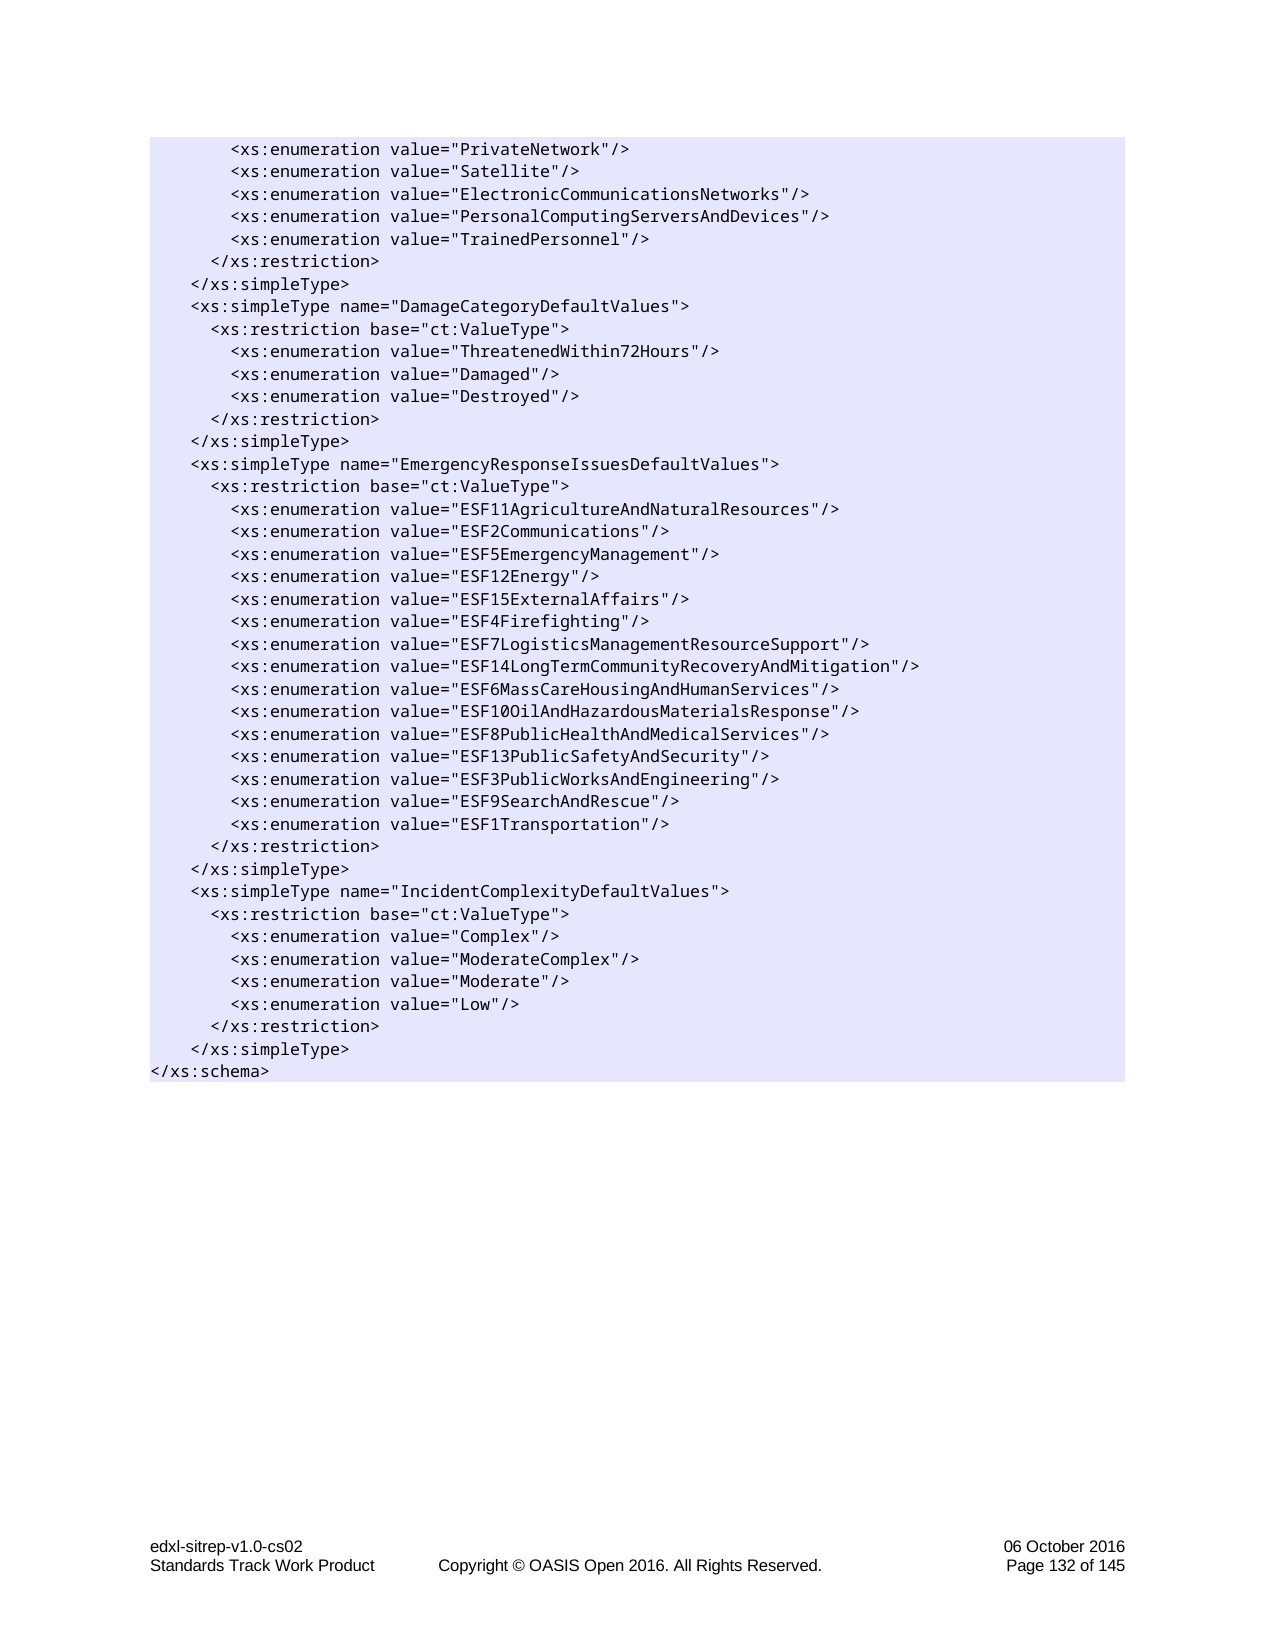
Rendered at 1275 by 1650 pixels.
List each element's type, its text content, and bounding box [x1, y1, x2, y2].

text </xs:simpleType> [150, 430, 1125, 452]
text <xs:enumeration value="ModerateComplex"/> [150, 947, 1125, 970]
text <xs:enumeration value="TrainedPersonnel"/> [150, 227, 1125, 250]
text <xs:enumeration value="Destroyed"/> [150, 385, 1125, 407]
text <xs:enumeration value="ESF3PublicWorksAndEngineering"/> [150, 767, 1125, 790]
text </xs:restriction> [150, 1015, 1125, 1037]
text <xs:restriction base="ct:ValueType"> [150, 475, 1125, 497]
text <xs:enumeration value="ESF8PublicHealthAndMedicalServices"/> [150, 722, 1125, 745]
text <xs:enumeration value="Moderate"/> [150, 970, 1125, 992]
text </xs:schema> [150, 1060, 1125, 1082]
text <xs:enumeration value="Damaged"/> [150, 362, 1125, 385]
text </xs:restriction> [150, 407, 1125, 430]
text <xs:enumeration value="Complex"/> [150, 925, 1125, 947]
text <xs:enumeration value="Low"/> [150, 992, 1125, 1015]
text <xs:enumeration value="ESF15ExternalAffairs"/> [150, 587, 1125, 610]
text </xs:restriction> [150, 835, 1125, 857]
text <xs:restriction base="ct:ValueType"> [150, 902, 1125, 925]
text </xs:restriction> [150, 250, 1125, 272]
text <xs:enumeration value="ESF6MassCareHousingAndHumanServices"/> [150, 677, 1125, 700]
text </xs:simpleType> [150, 1037, 1125, 1060]
text <xs:enumeration value="PersonalComputingServersAndDevices"/> [150, 205, 1125, 227]
text <xs:simpleType name="EmergencyResponseIssuesDefaultValues"> [150, 452, 1125, 475]
text <xs:enumeration value="ESF5EmergencyManagement"/> [150, 542, 1125, 565]
text <xs:enumeration value="ESF7LogisticsManagementResourceSupport"/> [150, 632, 1125, 655]
text <xs:enumeration value="ThreatenedWithin72Hours"/> [150, 340, 1125, 362]
text <xs:enumeration value="ESF1Transportation"/> [150, 812, 1125, 835]
text </xs:simpleType> [150, 272, 1125, 295]
text <xs:enumeration value="ESF13PublicSafetyAndSecurity"/> [150, 745, 1125, 767]
text <xs:enumeration value="Satellite"/> [150, 160, 1125, 182]
text </xs:simpleType> [150, 857, 1125, 880]
text <xs:enumeration value="ESF12Energy"/> [150, 565, 1125, 587]
text <xs:enumeration value="ESF9SearchAndRescue"/> [150, 790, 1125, 812]
text <xs:enumeration value="ESF2Communications"/> [150, 520, 1125, 542]
text <xs:restriction base="ct:ValueType"> [150, 317, 1125, 340]
text <xs:enumeration value="ESF14LongTermCommunityRecoveryAndMitigation"/> [150, 655, 1125, 677]
text <xs:simpleType name="IncidentComplexityDefaultValues"> [150, 880, 1125, 902]
text <xs:enumeration value="ESF11AgricultureAndNaturalResources"/> [150, 497, 1125, 520]
text <xs:enumeration value="ESF10OilAndHazardousMaterialsResponse"/> [150, 700, 1125, 722]
text <xs:enumeration value="ElectronicCommunicationsNetworks"/> [150, 182, 1125, 205]
text <xs:simpleType name="DamageCategoryDefaultValues"> [150, 295, 1125, 317]
text <xs:enumeration value="PrivateNetwork"/> [150, 137, 1125, 160]
text <xs:enumeration value="ESF4Firefighting"/> [150, 610, 1125, 632]
